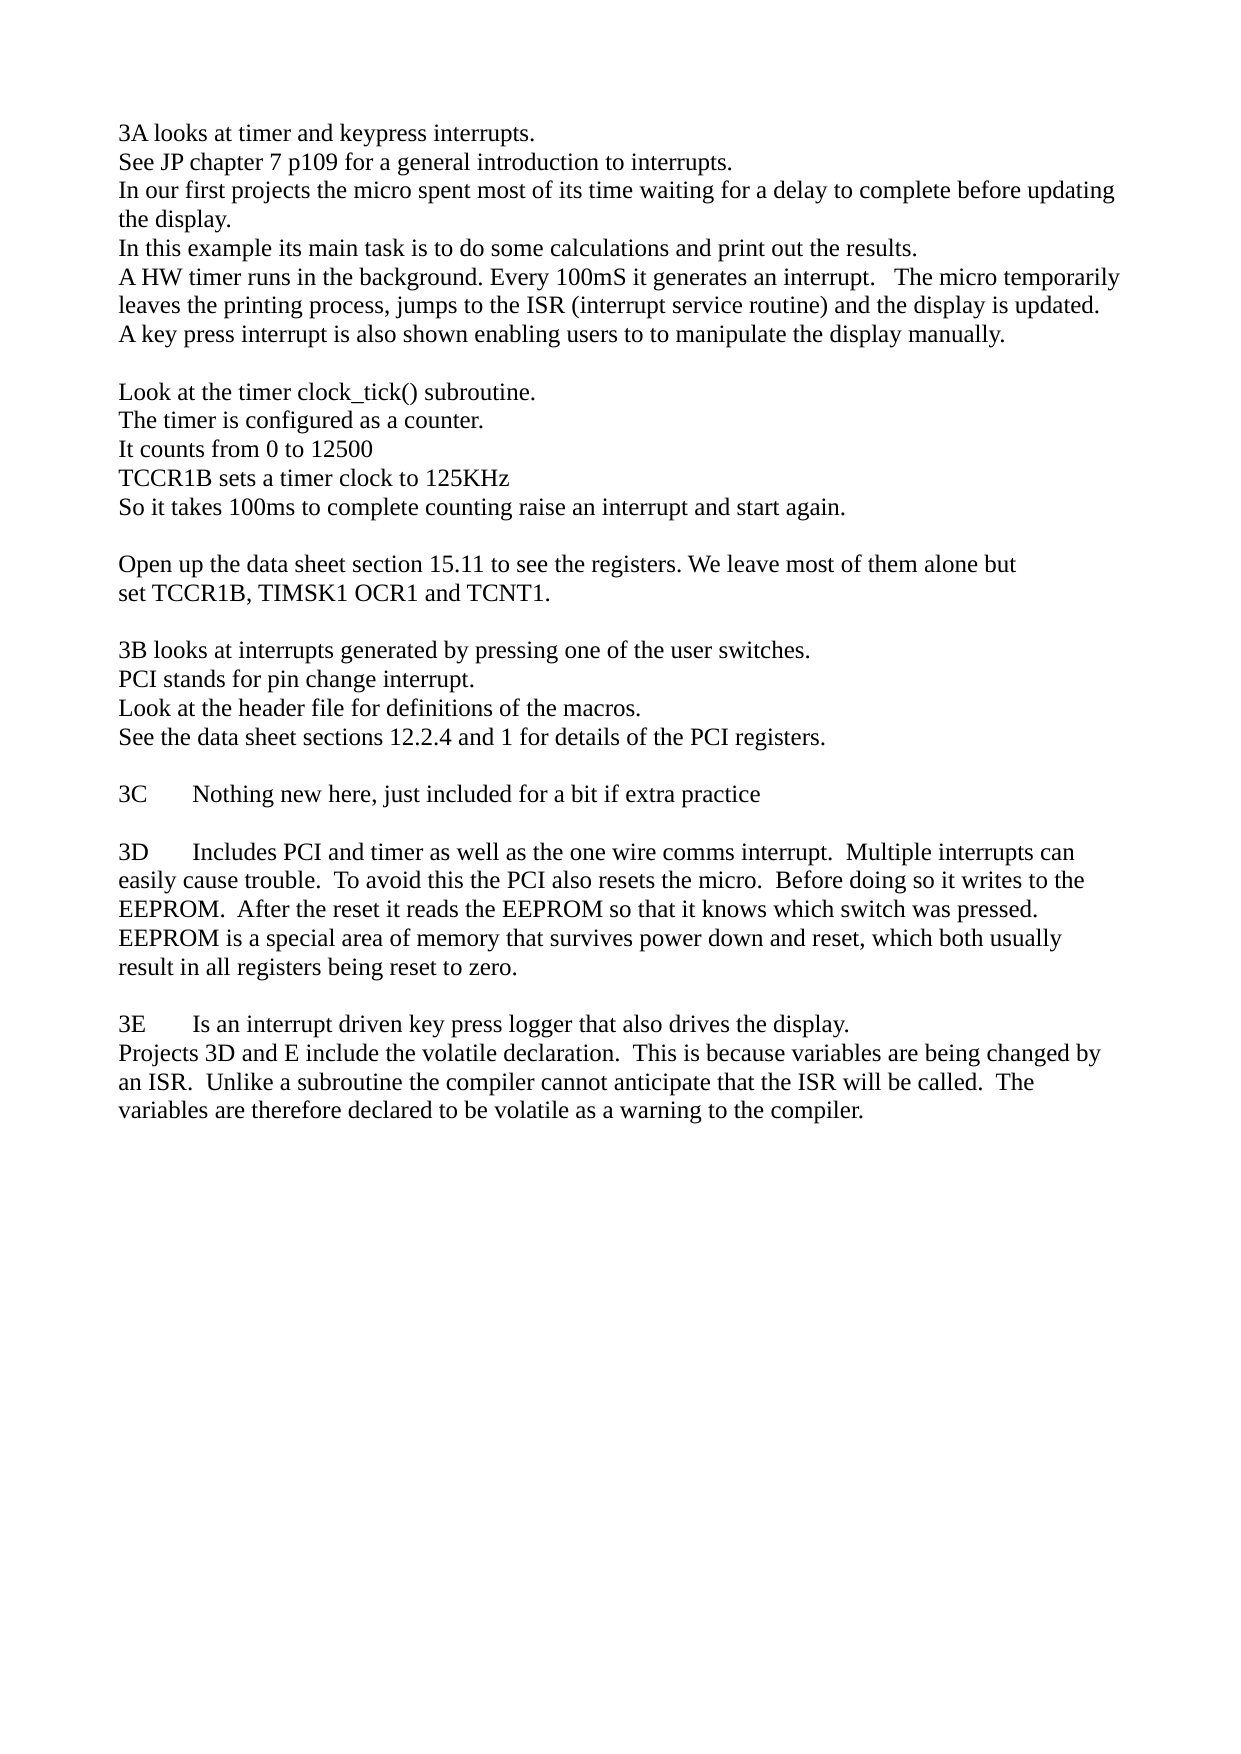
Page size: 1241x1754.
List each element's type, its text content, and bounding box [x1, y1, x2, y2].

text The timer is configured as a counter. [118, 406, 1122, 434]
text PCI stands for pin change interrupt. [118, 664, 1122, 693]
text See the data sheet sections 12.2.4 and 1 for details of the PCI registers. [118, 722, 1122, 751]
text In this example its main task is to do some calculations and print out the results. [118, 233, 1122, 262]
text 3E Is an interrupt driven key press logger that also drives the display. [118, 1009, 1122, 1038]
text Look at the header file for definitions of the macros. [118, 693, 1122, 722]
text TCCR1B sets a timer clock to 125KHz [118, 463, 1122, 492]
text Projects 3D and E include the volatile declaration. This is because variables are being changed by an ISR. Unlike a subroutine the compiler cannot anticipate that the ISR will be called. The variables are therefore declared to be volatile as a warning to the compiler. [118, 1038, 1122, 1124]
text So it takes 100ms to complete counting raise an interrupt and start again. [118, 492, 1122, 521]
text In our first projects the micro spent most of its time waiting for a delay to complete before updating the display. [118, 176, 1122, 233]
text It counts from 0 to 12500 [118, 434, 1122, 463]
text A key press interrupt is also shown enabling users to to manipulate the display manually. [118, 319, 1122, 348]
text Open up the data sheet section 15.11 to see the registers. We leave most of them alone but [118, 549, 1122, 578]
text See JP chapter 7 p109 for a general introduction to interrupts. [118, 147, 1122, 176]
text 3C Nothing new here, just included for a bit if extra practice [118, 779, 1122, 808]
text 3A looks at timer and keypress interrupts. [118, 118, 1122, 147]
text 3D Includes PCI and timer as well as the one wire comms interrupt. Multiple interrupts can easily cause trouble. To avoid this the PCI also resets the micro. Before doing so it writes to the EEPROM. After the reset it reads the EEPROM so that it knows which switch was pressed. EEPROM is a special area of memory that survives power down and reset, which both usually result in all registers being reset to zero. [118, 837, 1122, 981]
text A HW timer runs in the background. Every 100mS it generates an interrupt. The micro temporarily leaves the printing process, jumps to the ISR (interrupt service routine) and the display is updated. [118, 262, 1122, 319]
text Look at the timer clock_tick() subroutine. [118, 377, 1122, 406]
text 3B looks at interrupts generated by pressing one of the user switches. [118, 636, 1122, 664]
text set TCCR1B, TIMSK1 OCR1 and TCNT1. [118, 578, 1122, 607]
